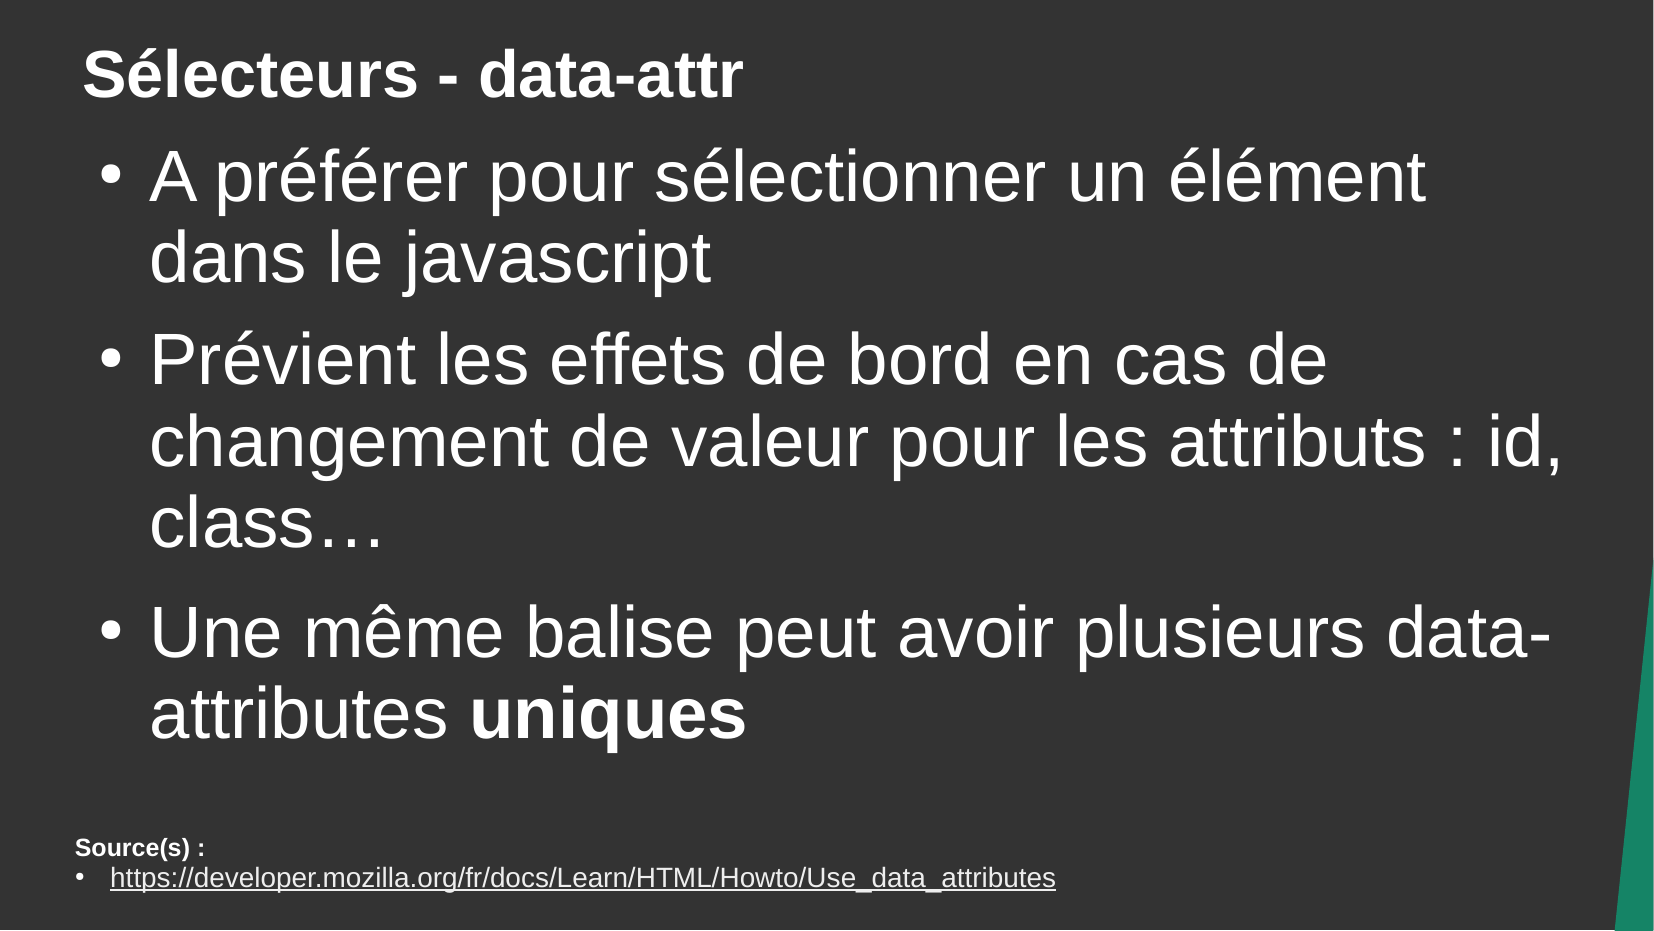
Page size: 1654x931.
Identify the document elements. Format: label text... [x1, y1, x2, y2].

list A préférer pour sélectionner un élément dans le javascript Prévient les effets de bord en cas de changement de valeur pour les attributs : id, class… Une même balise peut avoir plusieurs data-attributes uniques [80, 135, 1583, 756]
text_box [1614, 552, 1654, 931]
text_box Source(s) : https://developer.mozilla.org/fr/docs/Learn/HTML/Howto/Use_data_attributes [60, 826, 1546, 901]
title Sélecteurs - data-attr [82, 37, 1004, 119]
